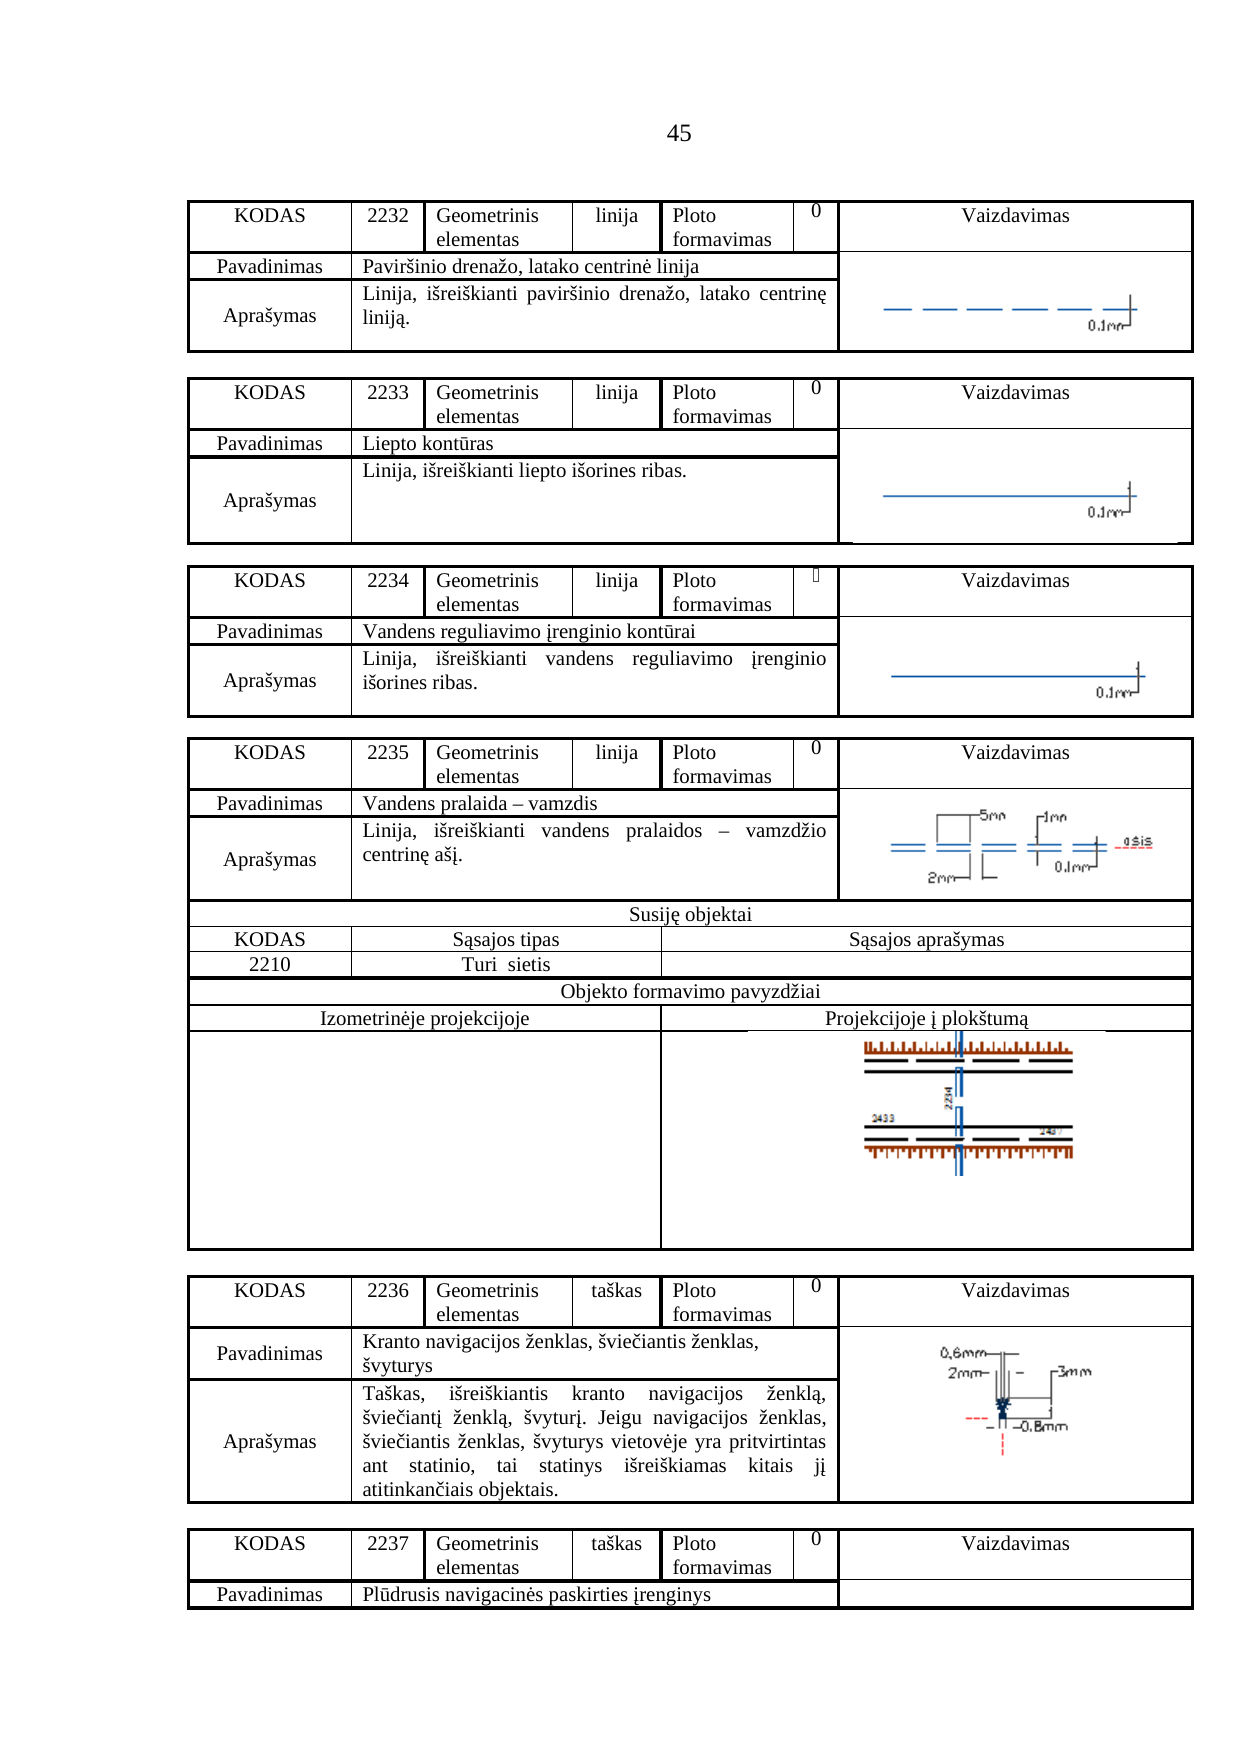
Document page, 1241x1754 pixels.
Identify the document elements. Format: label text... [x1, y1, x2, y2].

table_cell Pavadinimas [190, 431, 351, 455]
table_cell [840, 789, 1191, 899]
table_cell Plūdrusis navigacinės paskirties įrenginys [352, 1583, 837, 1606]
table_cell Kranto navigacijos ženklas, šviečiantis ženklas, švyturys [352, 1329, 837, 1377]
table_header Vaizdavimas [840, 568, 1191, 616]
table_cell Liepto kontūras [352, 431, 837, 455]
table_cell Sąsajos tipas [352, 927, 661, 951]
table_header Geometrinis elementas [426, 1531, 572, 1579]
table_cell Taškas, išreiškiantis kranto navigacijos ženklą, šviečiantį ženklą, švyturį. Jeigu navigacijos ženklas, šviečiantis ženklas, švyturys vietovėje yra pritvirtintas ant statinio, tai statinys išreiškiamas kitais jį atitinkančiais objektais. [352, 1381, 837, 1501]
table_header Ploto formavimas [663, 568, 793, 616]
table_cell [840, 252, 1191, 350]
table_cell Pavadinimas [190, 619, 351, 643]
table_cell Paviršinio drenažo, latako centrinė linija [352, 254, 837, 278]
table_header Geometrinis elementas [426, 1278, 572, 1326]
table_cell Susiję objektai [190, 902, 1191, 926]
table_header KODAS [190, 380, 351, 428]
table_header 2232 [352, 203, 423, 251]
table_cell Pavadinimas [190, 1329, 351, 1377]
table_cell Aprašymas [190, 1381, 351, 1501]
table_header linija [573, 203, 659, 251]
table_cell Linija, išreiškianti paviršinio drenažo, latako centrinę liniją. [352, 281, 837, 350]
table_cell Linija, išreiškianti liepto išorines ribas. [352, 459, 837, 542]
table_cell Aprašymas [190, 646, 351, 714]
table_header 2235 [352, 740, 423, 788]
table_header KODAS [190, 740, 351, 788]
table_header  [794, 740, 837, 788]
table_header linija [573, 740, 659, 788]
table_cell Sąsajos aprašymas [662, 927, 1191, 951]
table_header KODAS [190, 568, 351, 616]
table_cell Aprašymas [190, 281, 351, 350]
table_header  [794, 1278, 837, 1326]
table_header Geometrinis elementas [426, 380, 572, 428]
table_header taškas [573, 1278, 659, 1326]
table_cell Vandens pralaida – vamzdis [352, 791, 837, 815]
table_cell [840, 429, 1191, 542]
table_cell 2210 [190, 952, 351, 976]
table_cell Pavadinimas [190, 254, 351, 278]
table_header Vaizdavimas [840, 1531, 1191, 1579]
table_cell Aprašymas [190, 818, 351, 899]
table_header KODAS [190, 1278, 351, 1326]
table_header KODAS [190, 203, 351, 251]
table_header Ploto formavimas [663, 740, 793, 788]
table_header Vaizdavimas [840, 380, 1191, 428]
table_header Ploto formavimas [663, 1278, 793, 1326]
table_header  [794, 1531, 837, 1579]
table_header linija [573, 568, 659, 616]
table_cell [190, 1032, 660, 1248]
table_cell Linija, išreiškianti vandens pralaidos – vamzdžio centrinę ašį. [352, 818, 837, 899]
table_cell Vandens reguliavimo įrenginio kontūrai [352, 619, 837, 643]
table_header Vaizdavimas [840, 740, 1191, 788]
table_header KODAS [190, 1531, 351, 1579]
table_cell [662, 952, 1191, 976]
table_header  [794, 203, 837, 251]
table_header 2233 [352, 380, 423, 428]
table_header Ploto formavimas [663, 380, 793, 428]
table_cell Projekcijoje į plokštumą [662, 1006, 1191, 1030]
table_header 2236 [352, 1278, 423, 1326]
table_cell [840, 1327, 1191, 1501]
table_header  [794, 380, 837, 428]
table_cell Linija, išreiškianti vandens reguliavimo įrenginio išorines ribas. [352, 646, 837, 714]
table_cell [840, 617, 1191, 714]
table_header linija [573, 380, 659, 428]
table_header 2237 [352, 1531, 423, 1579]
table_cell Objekto formavimo pavyzdžiai [190, 980, 1191, 1003]
table_cell [840, 1580, 1191, 1606]
table_cell [662, 1032, 1191, 1248]
table_header 2234 [352, 568, 423, 616]
table_header Vaizdavimas [840, 203, 1191, 251]
table_cell KODAS [190, 927, 351, 951]
table_header Geometrinis elementas [426, 740, 572, 788]
table_cell Aprašymas [190, 459, 351, 542]
table_header  [794, 568, 837, 616]
table_header Geometrinis elementas [426, 203, 572, 251]
table_cell Turi sietis [352, 952, 661, 976]
table_header Ploto formavimas [663, 1531, 793, 1579]
table_header Ploto formavimas [663, 203, 793, 251]
table_cell Izometrinėje projekcijoje [190, 1006, 660, 1030]
table_cell Pavadinimas [190, 791, 351, 815]
table_header taškas [573, 1531, 659, 1579]
table_cell Pavadinimas [190, 1583, 351, 1606]
table_header Geometrinis elementas [426, 568, 572, 616]
table_header Vaizdavimas [840, 1278, 1191, 1326]
